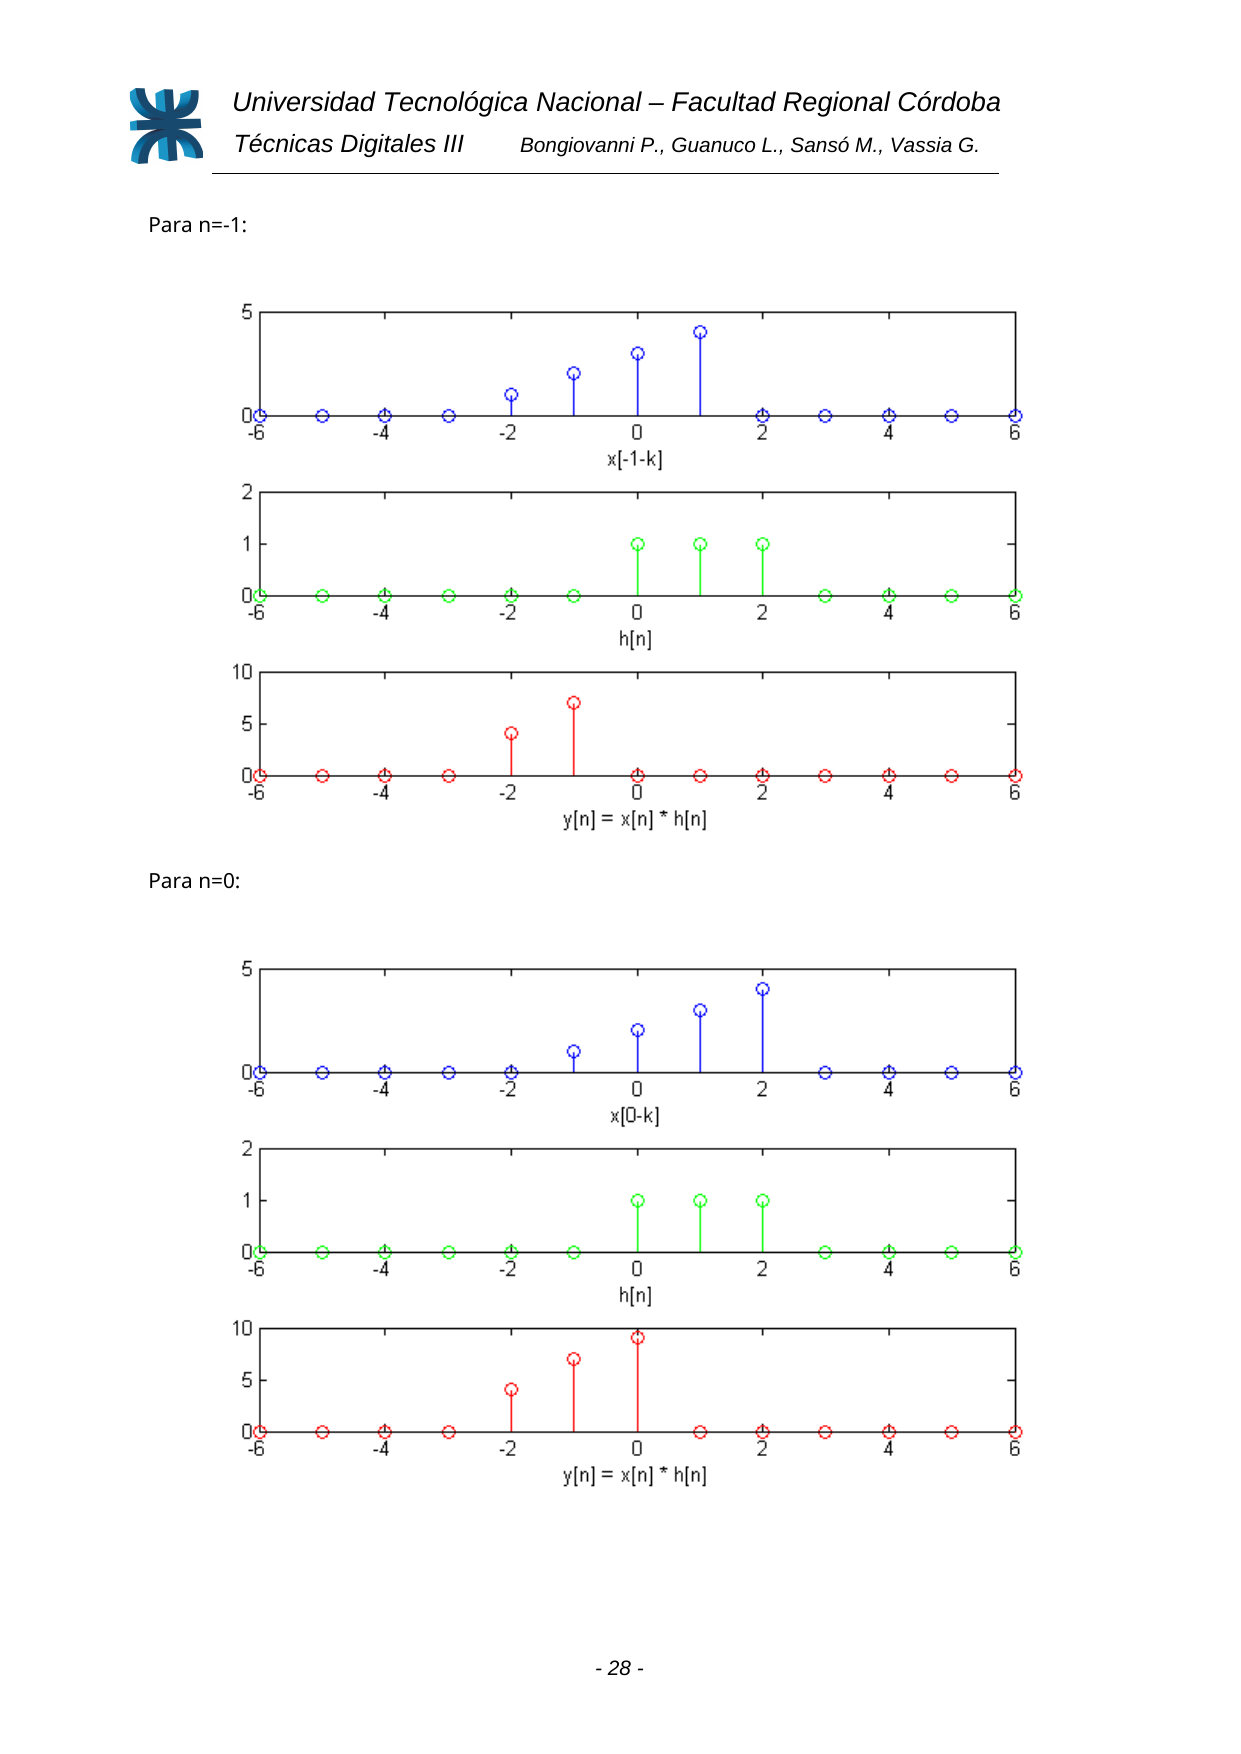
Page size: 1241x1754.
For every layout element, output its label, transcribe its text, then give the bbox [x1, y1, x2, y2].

picture [133, 923, 1108, 1523]
text Para n=0: [148, 867, 1122, 895]
picture [133, 266, 1108, 867]
picture [129, 88, 203, 164]
text Para n=-1: [148, 210, 1122, 238]
